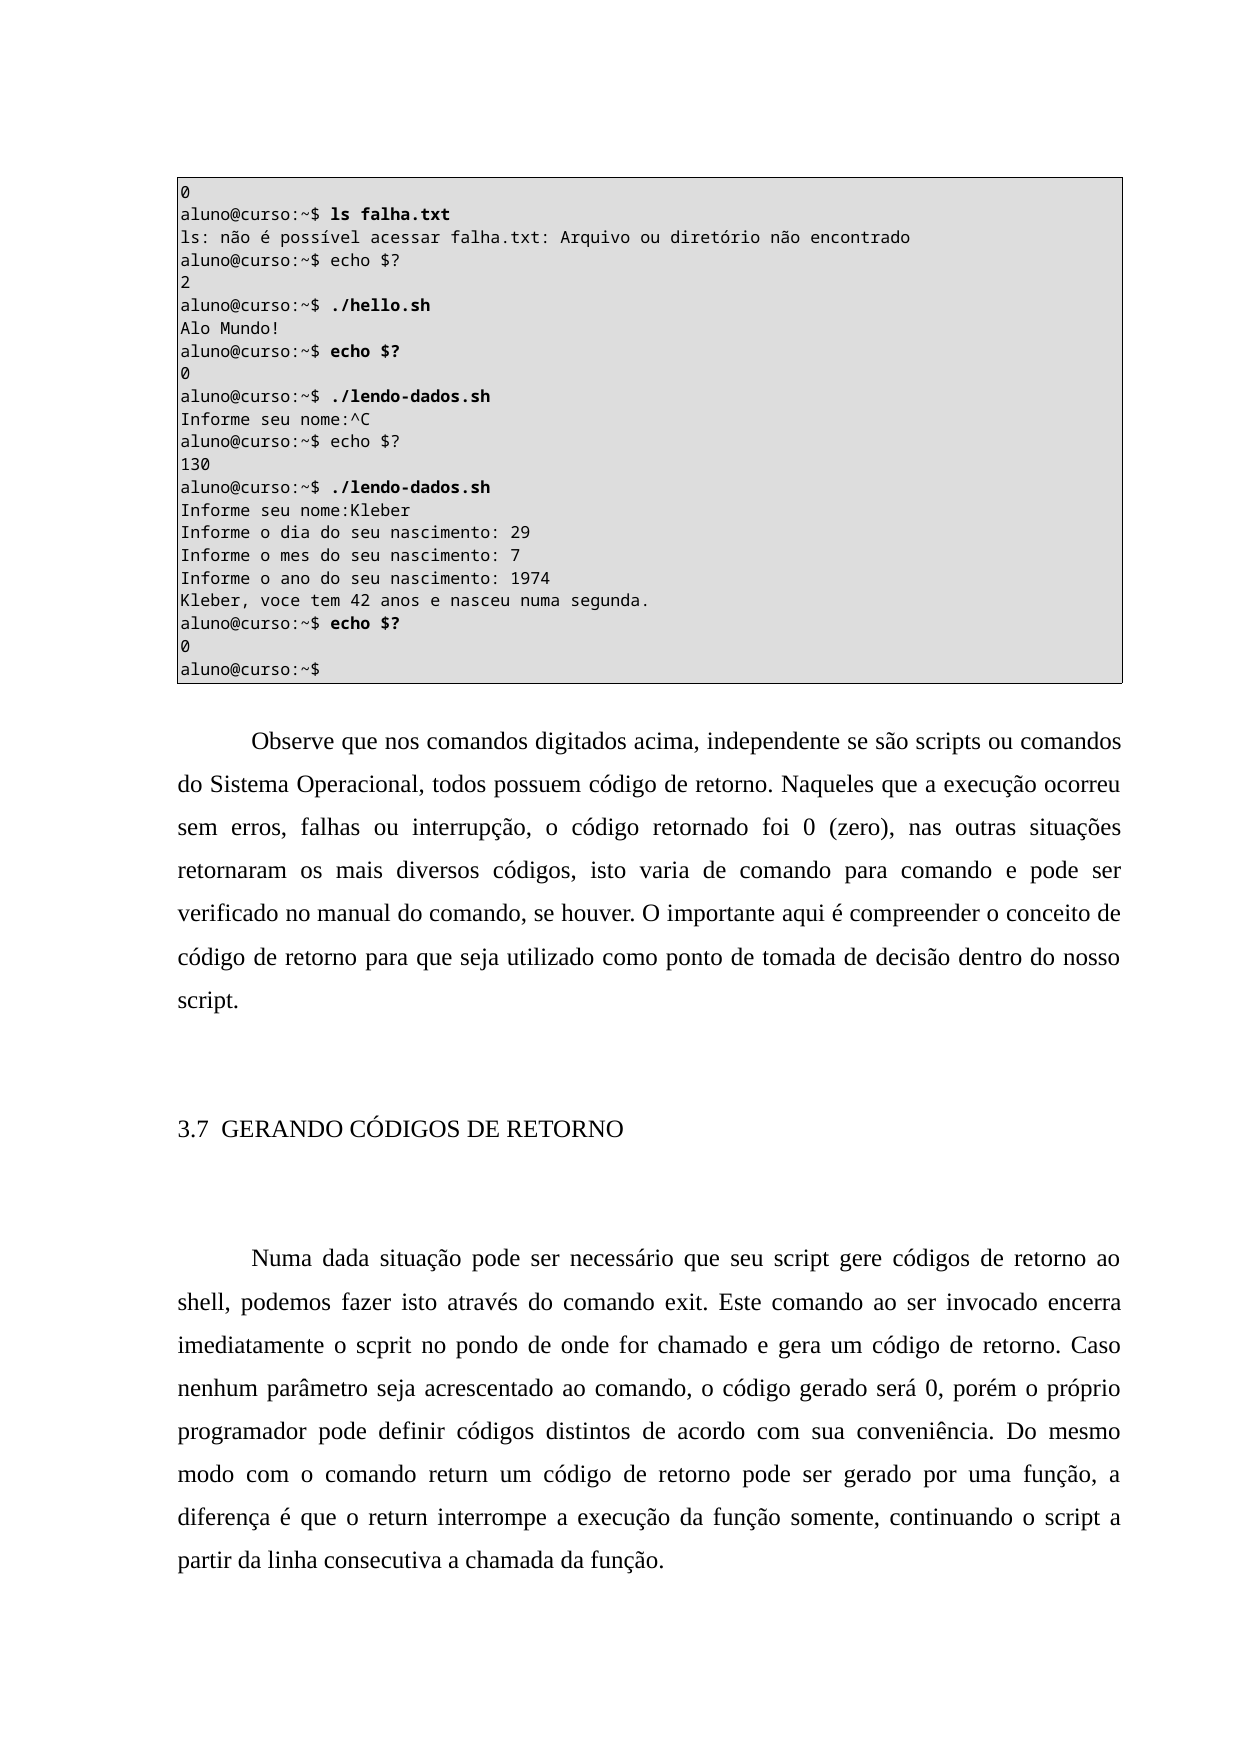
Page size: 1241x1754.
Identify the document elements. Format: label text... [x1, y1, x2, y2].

text 0 [178, 178, 1122, 200]
text Informe seu nome:Kleber [178, 495, 1122, 518]
text aluno@curso:~$ ./hello.sh [178, 291, 1122, 313]
text ls: não é possível acessar falha.txt: Arquivo ou diretório não encontrado [178, 223, 1122, 245]
text aluno@curso:~$ echo $? [178, 336, 1122, 359]
text Numa dada situação pode ser necessário que seu script gere códigos de retorno ao shell, podemos fazer isto através do comando exit. Este comando ao ser invocado encerra imediatamente o scprit no pondo de onde for chamado e gera um código de retorno. Caso nenhum parâmetro seja acrescentado ao comando, o código gerado será 0, porém o próprio programador pode definir códigos distintos de acordo com sua conveniência. Do mesmo modo com o comando return um código de retorno pode ser gerado por uma função, a diferença é que o return interrompe a execução da função somente, continuando o script a partir da linha consecutiva a chamada da função. [177, 1243, 1122, 1574]
text aluno@curso:~$ ./lendo-dados.sh [178, 382, 1122, 404]
text Informe o ano do seu nascimento: 1974 [178, 563, 1122, 586]
text aluno@curso:~$ [178, 654, 1122, 683]
subtitle Gerando códigos de retorno [177, 1114, 1122, 1143]
text Kleber, voce tem 42 anos e nasceu numa segunda. [178, 586, 1122, 609]
text Observe que nos comandos digitados acima, independente se são scripts ou comandos do Sistema Operacional, todos possuem código de retorno. Naqueles que a execução ocorreu sem erros, falhas ou interrupção, o código retornado foi 0 (zero), nas outras situações retornaram os mais diversos códigos, isto varia de comando para comando e pode ser verificado no manual do comando, se houver. O importante aqui é compreender o conceito de código de retorno para que seja utilizado como ponto de tomada de decisão dentro do nosso script. [177, 726, 1122, 1013]
text Informe seu nome:^C [178, 404, 1122, 427]
text Informe o dia do seu nascimento: 29 [178, 518, 1122, 541]
text aluno@curso:~$ ls falha.txt [178, 200, 1122, 223]
text 2 [178, 268, 1122, 291]
text aluno@curso:~$ echo $? [178, 245, 1122, 268]
text Alo Mundo! [178, 313, 1122, 336]
text 130 [178, 450, 1122, 472]
text aluno@curso:~$ echo $? [178, 427, 1122, 450]
text 0 [178, 631, 1122, 654]
text aluno@curso:~$ echo $? [178, 609, 1122, 631]
text 0 [178, 359, 1122, 382]
text aluno@curso:~$ ./lendo-dados.sh [178, 472, 1122, 495]
text Informe o mes do seu nascimento: 7 [178, 541, 1122, 563]
